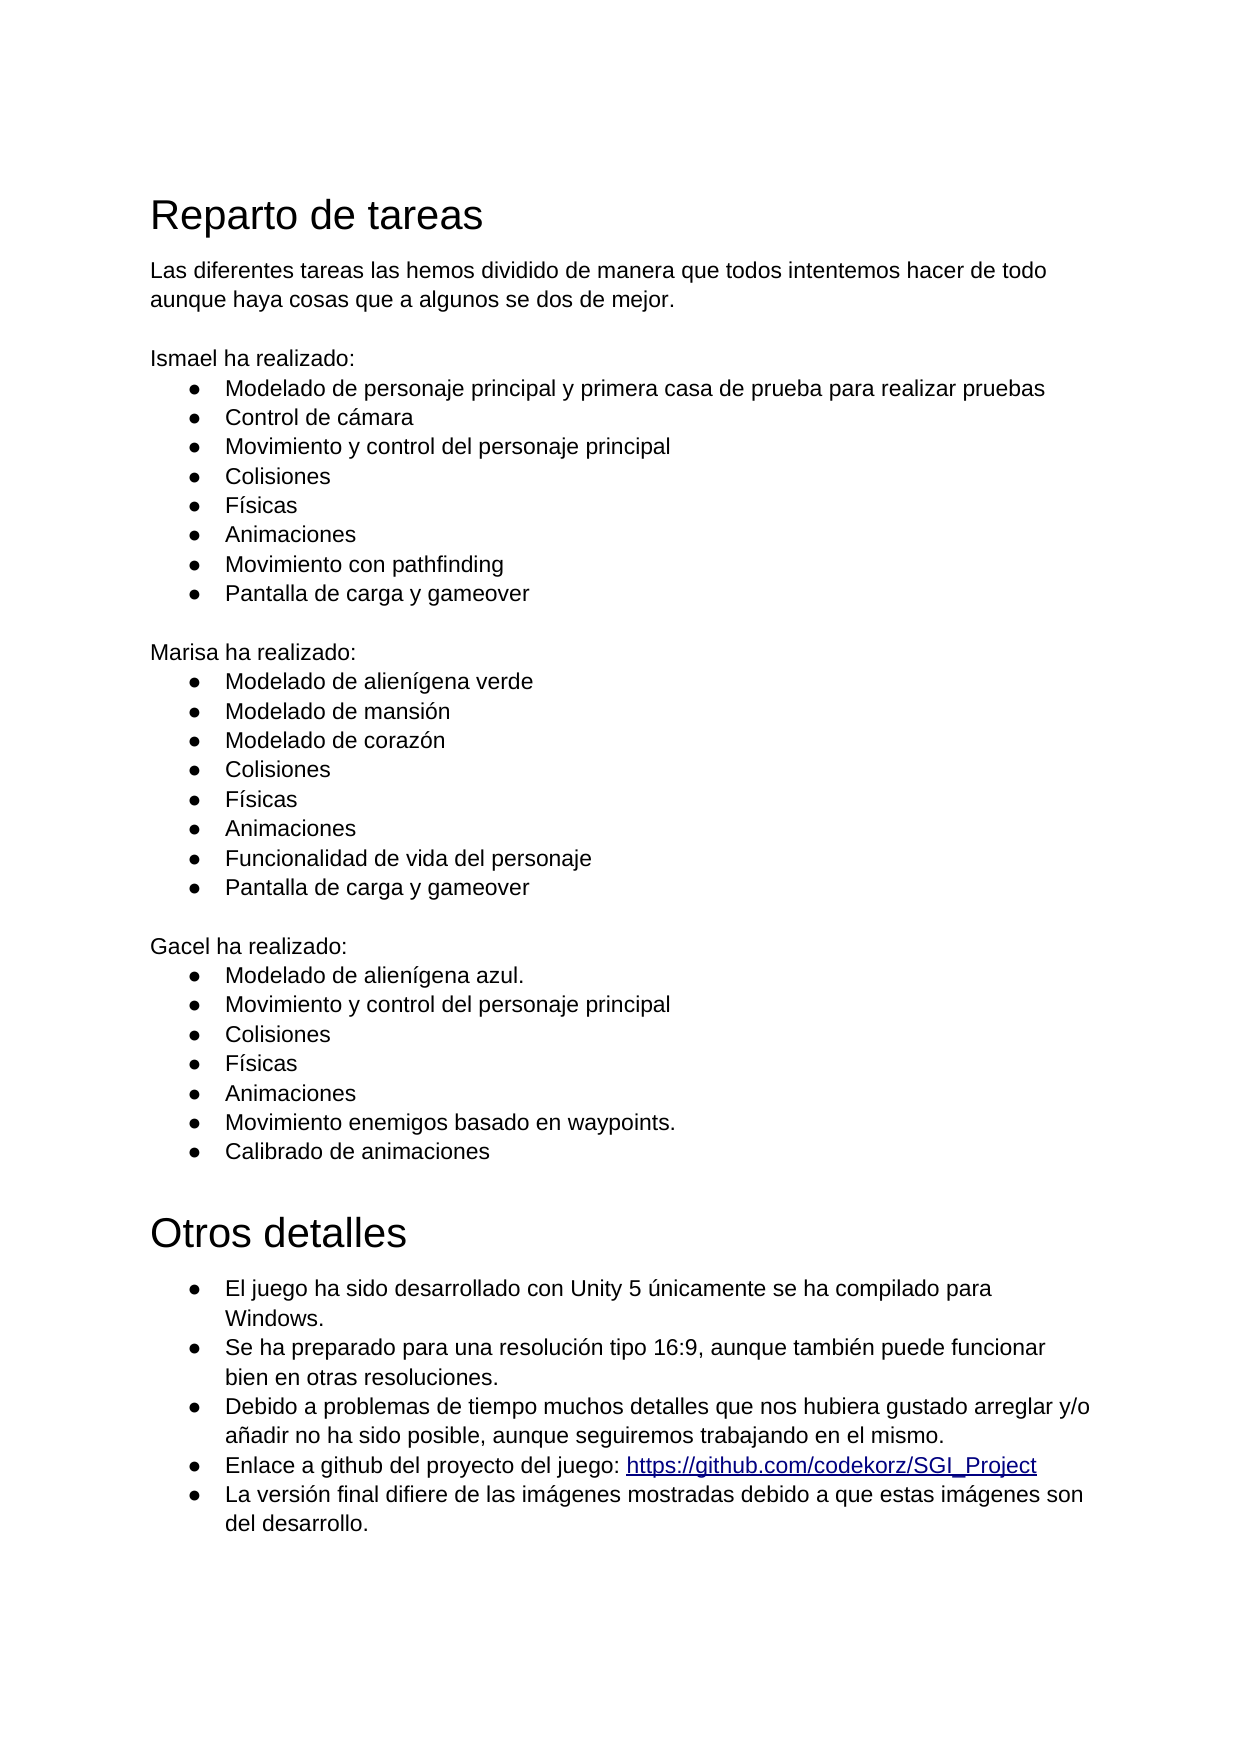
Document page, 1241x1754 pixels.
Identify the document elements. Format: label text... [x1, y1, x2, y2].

subtitle Reparto de tareas [150, 192, 1091, 238]
list Animaciones [187, 522, 1091, 548]
list Modelado de corazón [187, 728, 1091, 753]
list Pantalla de carga y gameover [187, 874, 1091, 900]
subtitle Otros detalles [150, 1210, 1091, 1257]
list Modelado de alienígena azul. [187, 963, 1091, 988]
list Movimiento enemigos basado en waypoints. [187, 1109, 1091, 1135]
list Físicas [187, 1051, 1091, 1076]
list Colisiones [187, 757, 1091, 783]
list Calibrado de animaciones [187, 1139, 1091, 1164]
list Modelado de personaje principal y primera casa de prueba para realizar pruebas [187, 375, 1091, 401]
list Modelado de mansión [187, 698, 1091, 724]
list Debido a problemas de tiempo muchos detalles que nos hubiera gustado arreglar y/o añadir no ha sido posible, aunque seguiremos trabajando en el mismo. [187, 1393, 1091, 1448]
list Movimiento con pathfinding [187, 551, 1091, 577]
text Gacel ha realizado: [150, 933, 1091, 959]
list Control de cámara [187, 404, 1091, 430]
list Enlace a github del proyecto del juego: https://github.com/codekorz/SGI_Project [187, 1452, 1091, 1478]
list Pantalla de carga y gameover [187, 581, 1091, 606]
list La versión final difiere de las imágenes mostradas debido a que estas imágenes son del desarrollo. [187, 1482, 1091, 1537]
text Ismael ha realizado: [150, 346, 1091, 371]
list Movimiento y control del personaje principal [187, 992, 1091, 1018]
text Las diferentes tareas las hemos dividido de manera que todos intentemos hacer de todo aunque haya cosas que a algunos se dos de mejor. [150, 258, 1091, 313]
list Modelado de alienígena verde [187, 669, 1091, 694]
list Colisiones [187, 1021, 1091, 1047]
list Colisiones [187, 463, 1091, 489]
list El juego ha sido desarrollado con Unity 5 únicamente se ha compilado para Windows. [187, 1276, 1091, 1331]
list Físicas [187, 786, 1091, 812]
list Movimiento y control del personaje principal [187, 434, 1091, 459]
list Se ha preparado para una resolución tipo 16:9, aunque también puede funcionar bien en otras resoluciones. [187, 1335, 1091, 1390]
list Animaciones [187, 816, 1091, 841]
text Marisa ha realizado: [150, 639, 1091, 665]
list Animaciones [187, 1080, 1091, 1106]
list Físicas [187, 493, 1091, 518]
list Funcionalidad de vida del personaje [187, 845, 1091, 871]
